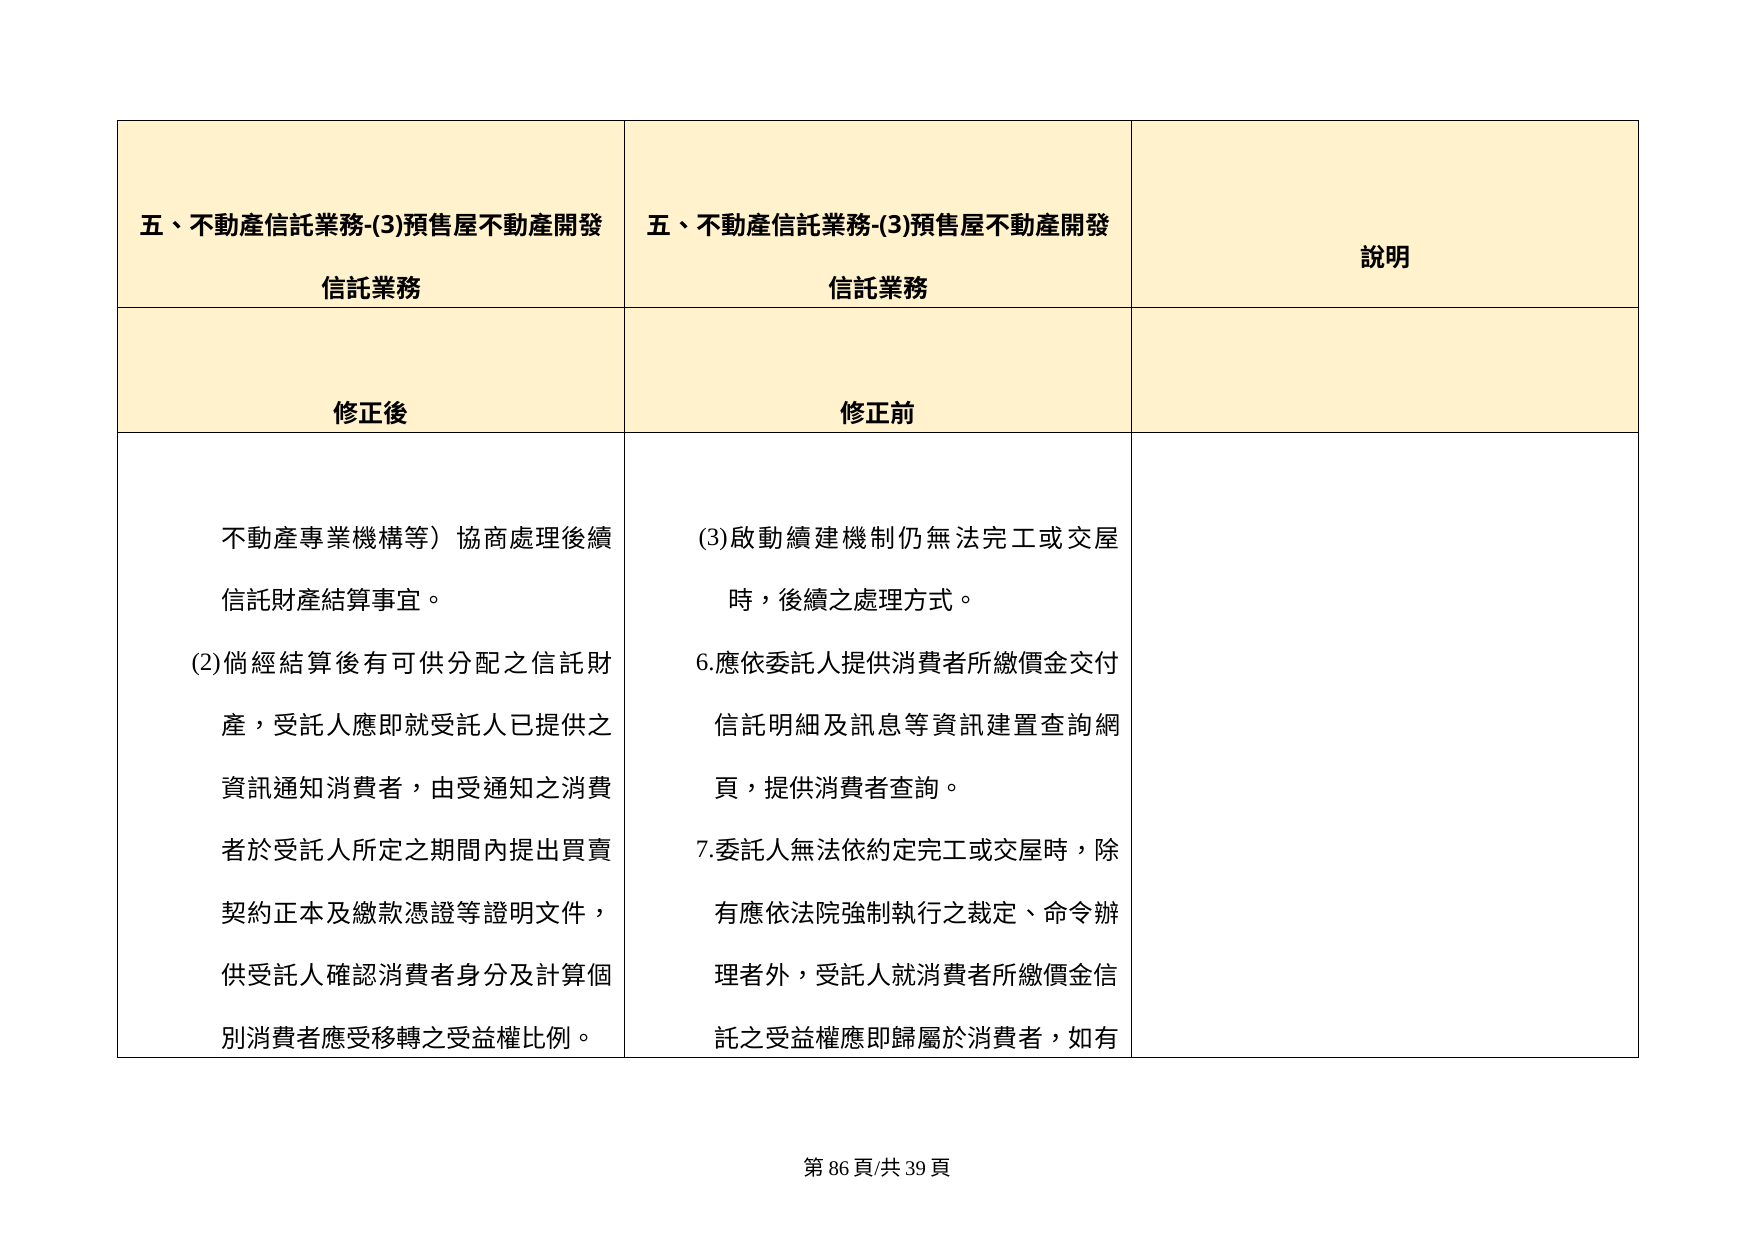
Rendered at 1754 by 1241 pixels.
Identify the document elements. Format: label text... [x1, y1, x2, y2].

table_header 說明 [1132, 121, 1638, 307]
table_cell [1132, 308, 1638, 432]
table_cell [1132, 433, 1638, 1057]
table_header 五、不動產信託業務-(3)預售屋不動產開發信託業務 [625, 121, 1131, 307]
table_cell (3)啟動續建機制仍無法完工或交屋時，後續之處理方式。 6.應依委託人提供消費者所繳價金交付信託明細及訊息等資訊建置查詢網頁，提供消費者查詢。 7.委託人無法依約定完工或交屋時，除有應依法院強制執行之裁定、命令辦理者外，受託人就消費者所繳價金信託之受益權應即歸屬於消費者，如有 [625, 433, 1131, 1057]
table_cell 修正後 [118, 308, 624, 432]
table_header 五、不動產信託業務-(3)預售屋不動產開發信託業務 [118, 121, 624, 307]
table_cell 修正前 [625, 308, 1131, 432]
table_cell 不動產專業機構等）協商處理後續信託財產結算事宜。 (2)倘經結算後有可供分配之信託財產，受託人應即就受託人已提供之資訊通知消費者，由受通知之消費者於受託人所定之期間內提出買賣契約正本及繳款憑證等證明文件，供受託人確認消費者身分及計算個別消費者應受移轉之受益權比例。 [118, 433, 624, 1057]
